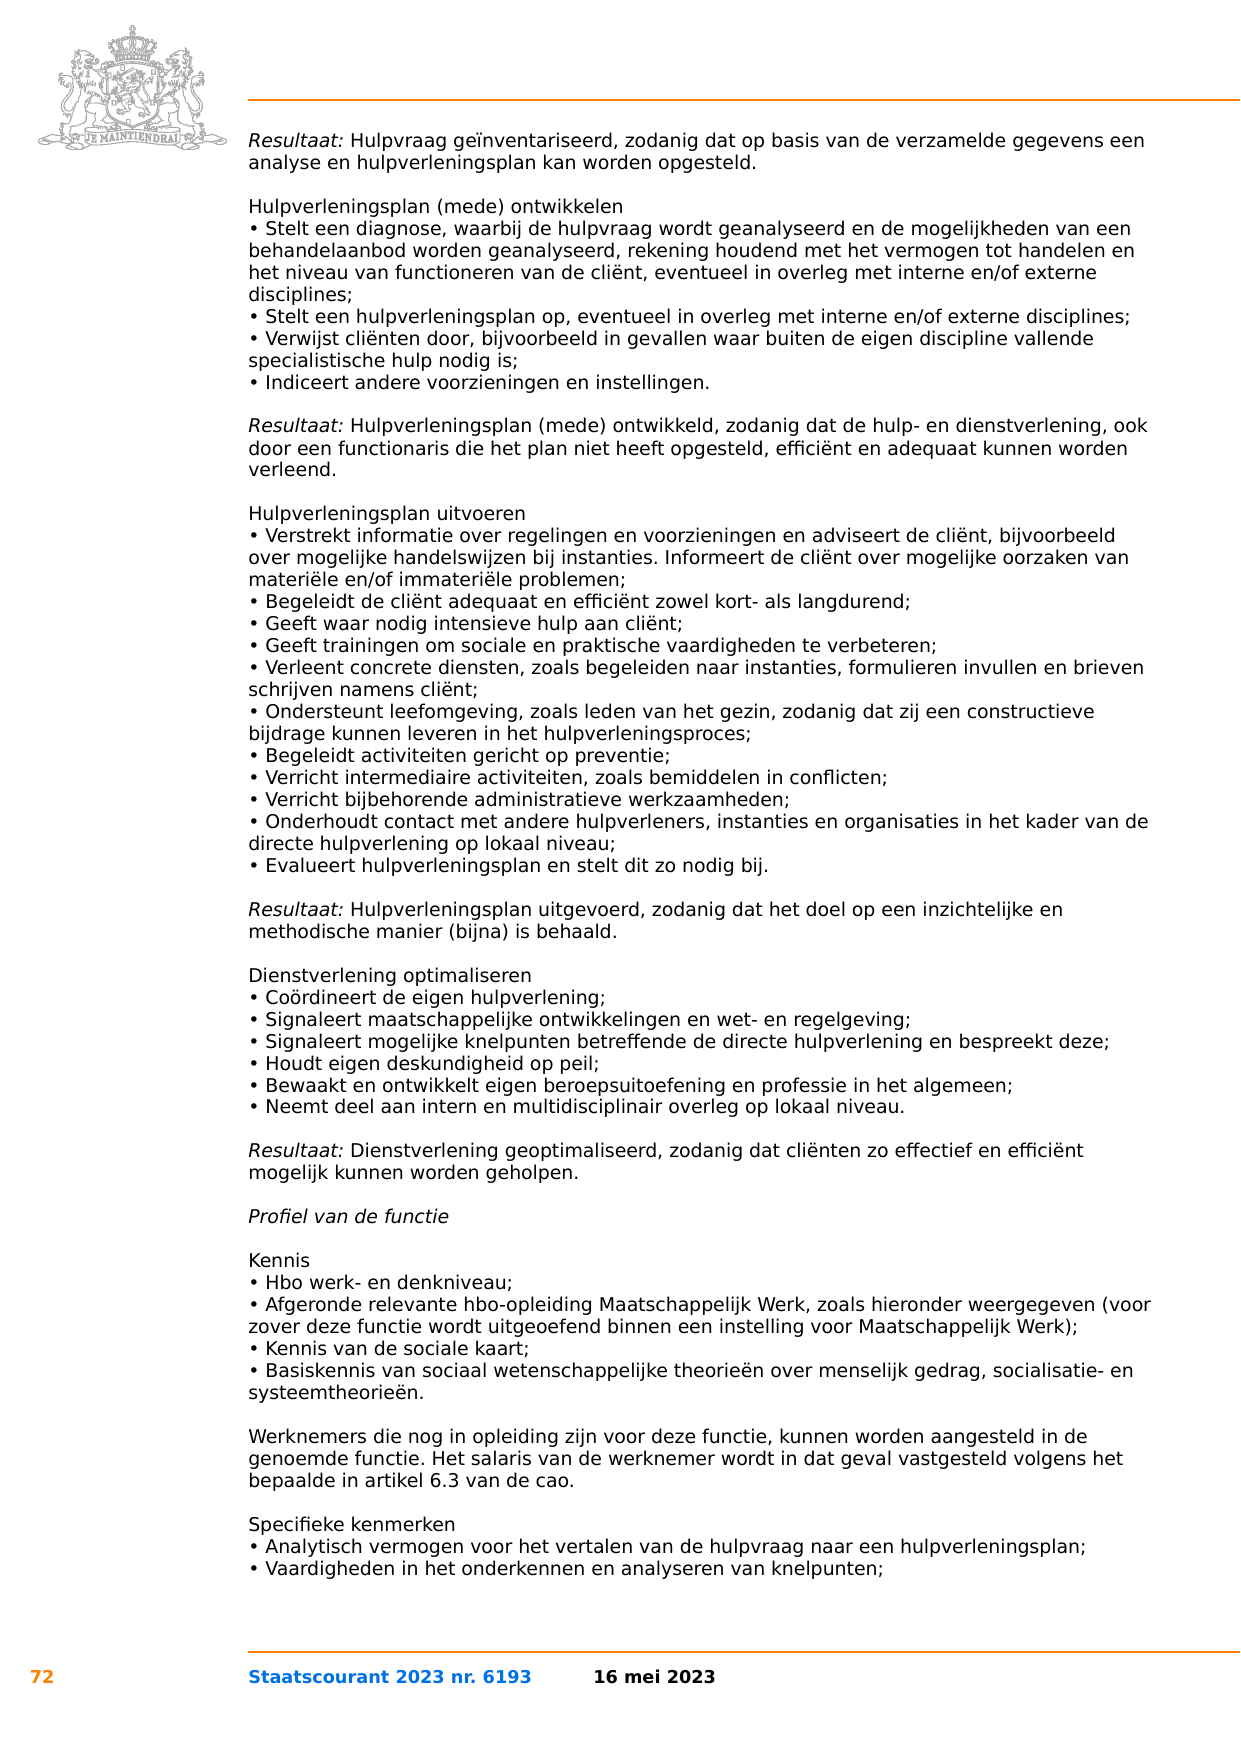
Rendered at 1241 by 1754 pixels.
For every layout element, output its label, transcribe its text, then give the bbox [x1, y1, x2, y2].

text Hulpverleningsplan uitvoeren [248, 503, 1163, 525]
text • Afgeronde relevante hbo-opleiding Maatschappelijk Werk, zoals hieronder weergegeven (voor zover deze functie wordt uitgeoefend binnen een instelling voor Maatschappelijk Werk); [248, 1294, 1163, 1338]
text Hulpverleningsplan (mede) ontwikkelen [248, 196, 1163, 218]
text • Evalueert hulpverleningsplan en stelt dit zo nodig bij. [248, 855, 1163, 877]
text • Onderhoudt contact met andere hulpverleners, instanties en organisaties in het kader van de directe hulpverlening op lokaal niveau; [248, 811, 1163, 855]
text • Verricht bijbehorende administratieve werkzaamheden; [248, 789, 1163, 811]
text Resultaat: Hulpverleningsplan (mede) ontwikkeld, zodanig dat de hulp- en dienstverlening, ook door een functionaris die het plan niet heeft opgesteld, efficiënt en adequaat kunnen worden verleend. [248, 415, 1163, 481]
text • Begeleidt de cliënt adequaat en efficiënt zowel kort- als langdurend; [248, 591, 1163, 613]
text • Indiceert andere voorzieningen en instellingen. [248, 372, 1163, 393]
text • Neemt deel aan intern en multidisciplinair overleg op lokaal niveau. [248, 1096, 1163, 1118]
text Specifieke kenmerken [248, 1513, 1163, 1536]
text • Signaleert maatschappelijke ontwikkelingen en wet- en regelgeving; [248, 1008, 1163, 1031]
picture [38, 25, 227, 150]
text • Verwijst cliënten door, bijvoorbeeld in gevallen waar buiten de eigen discipline vallende specialistische hulp nodig is; [248, 328, 1163, 372]
text • Basiskennis van sociaal wetenschappelijke theorieën over menselijk gedrag, socialisatie- en systeemtheorieën. [248, 1360, 1163, 1404]
text • Geeft waar nodig intensieve hulp aan cliënt; [248, 613, 1163, 635]
text Dienstverlening optimaliseren [248, 964, 1163, 987]
text • Stelt een diagnose, waarbij de hulpvraag wordt geanalyseerd en de mogelijkheden van een behandelaanbod worden geanalyseerd, rekening houdend met het vermogen tot handelen en het niveau van functioneren van de cliënt, eventueel in overleg met interne en/of externe disciplines; [248, 218, 1163, 306]
text • Hbo werk- en denkniveau; [248, 1272, 1163, 1294]
text • Begeleidt activiteiten gericht op preventie; [248, 745, 1163, 767]
text • Bewaakt en ontwikkelt eigen beroepsuitoefening en professie in het algemeen; [248, 1074, 1163, 1096]
text • Ondersteunt leefomgeving, zoals leden van het gezin, zodanig dat zij een constructieve bijdrage kunnen leveren in het hulpverleningsproces; [248, 701, 1163, 745]
text • Vaardigheden in het onderkennen en analyseren van knelpunten; [248, 1557, 1163, 1579]
text Resultaat: Hulpvraag geïnventariseerd, zodanig dat op basis van de verzamelde gegevens een analyse en hulpverleningsplan kan worden opgesteld. [248, 130, 1163, 174]
text Profiel van de functie [248, 1206, 1163, 1228]
text • Verstrekt informatie over regelingen en voorzieningen en adviseert de cliënt, bijvoorbeeld over mogelijke handelswijzen bij instanties. Informeert de cliënt over mogelijke oorzaken van materiële en/of immateriële problemen; [248, 525, 1163, 591]
text • Stelt een hulpverleningsplan op, eventueel in overleg met interne en/of externe disciplines; [248, 306, 1163, 328]
text • Signaleert mogelijke knelpunten betreffende de directe hulpverlening en bespreekt deze; [248, 1031, 1163, 1052]
text • Verleent concrete diensten, zoals begeleiden naar instanties, formulieren invullen en brieven schrijven namens cliënt; [248, 657, 1163, 701]
text • Analytisch vermogen voor het vertalen van de hulpvraag naar een hulpverleningsplan; [248, 1536, 1163, 1557]
text Werknemers die nog in opleiding zijn voor deze functie, kunnen worden aangesteld in de genoemde functie. Het salaris van de werknemer wordt in dat geval vastgesteld volgens het bepaalde in artikel 6.3 van de cao. [248, 1426, 1163, 1492]
text Resultaat: Hulpverleningsplan uitgevoerd, zodanig dat het doel op een inzichtelijke en methodische manier (bijna) is behaald. [248, 899, 1163, 943]
text • Coördineert de eigen hulpverlening; [248, 987, 1163, 1008]
text Kennis [248, 1250, 1163, 1272]
text Resultaat: Dienstverlening geoptimaliseerd, zodanig dat cliënten zo effectief en efficiënt mogelijk kunnen worden geholpen. [248, 1140, 1163, 1184]
text • Houdt eigen deskundigheid op peil; [248, 1052, 1163, 1074]
text • Geeft trainingen om sociale en praktische vaardigheden te verbeteren; [248, 635, 1163, 657]
text • Verricht intermediaire activiteiten, zoals bemiddelen in conflicten; [248, 767, 1163, 789]
text • Kennis van de sociale kaart; [248, 1338, 1163, 1360]
